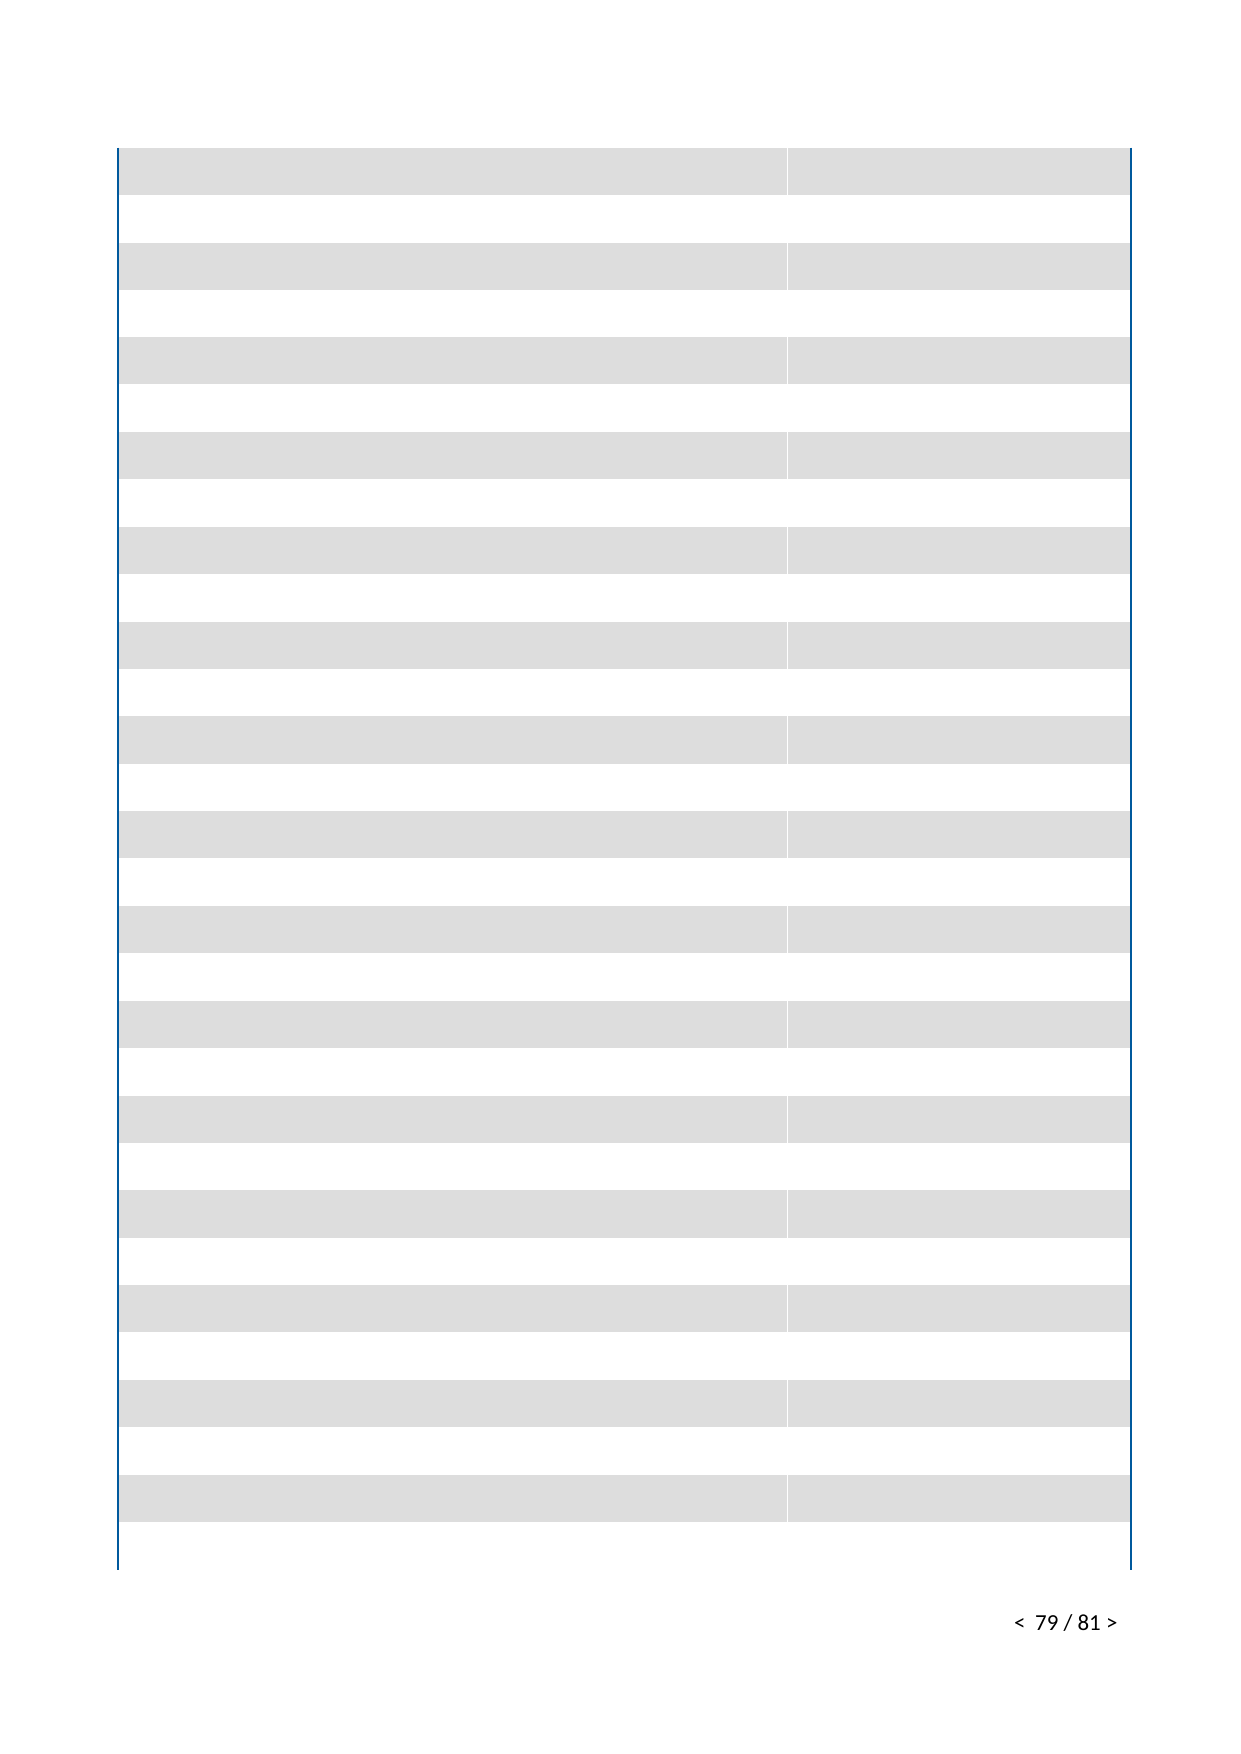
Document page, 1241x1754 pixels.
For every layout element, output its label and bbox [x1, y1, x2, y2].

table_cell [788, 906, 1130, 953]
table_cell [788, 764, 1130, 811]
table_cell [453, 432, 787, 479]
table_cell [788, 479, 1130, 527]
table_cell [119, 1143, 453, 1190]
table_cell [453, 669, 787, 716]
table_cell [788, 1333, 1130, 1380]
table_cell [788, 1380, 1130, 1427]
table_cell [453, 195, 787, 242]
table_cell [119, 1285, 453, 1332]
table_cell [119, 527, 453, 574]
table_cell [788, 859, 1130, 906]
table_cell [788, 195, 1130, 242]
table_cell [788, 1001, 1130, 1048]
table_cell [119, 290, 453, 337]
table_cell [788, 1427, 1130, 1475]
table_cell [119, 1522, 453, 1569]
table_cell [453, 1096, 787, 1143]
table_cell [453, 527, 787, 574]
table_cell [119, 764, 453, 811]
table_cell [119, 1475, 453, 1522]
table_cell [788, 953, 1130, 1001]
table_cell [453, 1285, 787, 1332]
table_cell [788, 243, 1130, 290]
table_cell [119, 195, 453, 242]
table_cell [453, 1143, 787, 1190]
table_cell [453, 1238, 787, 1285]
table_cell [453, 1001, 787, 1048]
table_cell [788, 1190, 1130, 1238]
table_cell [453, 1190, 787, 1238]
table_cell [119, 574, 453, 622]
table_cell [453, 859, 787, 906]
table_cell [453, 906, 787, 953]
table_cell [453, 1427, 787, 1475]
table_cell [119, 1333, 453, 1380]
table_cell [119, 1238, 453, 1285]
table_cell [119, 432, 453, 479]
table_cell [453, 716, 787, 764]
table_cell [119, 622, 453, 669]
table_cell [453, 243, 787, 290]
table_cell [788, 622, 1130, 669]
table_cell [788, 1238, 1130, 1285]
table_cell [119, 148, 453, 195]
table_cell [119, 337, 453, 384]
table_cell [453, 764, 787, 811]
table_cell [453, 148, 787, 195]
table_cell [453, 1475, 787, 1522]
table_cell [119, 385, 453, 432]
table_cell [453, 1333, 787, 1380]
table_cell [453, 1522, 787, 1569]
table_cell [788, 337, 1130, 384]
table_cell [119, 811, 453, 858]
table_cell [788, 527, 1130, 574]
table_cell [119, 1096, 453, 1143]
table_cell [119, 716, 453, 764]
table_cell [119, 1048, 453, 1096]
table_cell [119, 906, 453, 953]
table_cell [788, 574, 1130, 622]
table_cell [453, 479, 787, 527]
table_cell [453, 290, 787, 337]
table_cell [453, 1048, 787, 1096]
table_cell [788, 669, 1130, 716]
table_cell [119, 1001, 453, 1048]
table_cell [453, 1380, 787, 1427]
table_cell [788, 1143, 1130, 1190]
table_cell [788, 148, 1130, 195]
table_cell [788, 290, 1130, 337]
table_cell [119, 243, 453, 290]
table_cell [788, 1285, 1130, 1332]
table_cell [788, 1522, 1130, 1569]
table_cell [453, 953, 787, 1001]
table_cell [119, 669, 453, 716]
table_cell [119, 1427, 453, 1475]
table_cell [453, 385, 787, 432]
table_cell [453, 811, 787, 858]
table_cell [788, 432, 1130, 479]
table_cell [788, 716, 1130, 764]
table_cell [119, 1380, 453, 1427]
table_cell [119, 953, 453, 1001]
table_cell [788, 1475, 1130, 1522]
table_cell [119, 1190, 453, 1238]
table_cell [453, 574, 787, 622]
table_cell [453, 337, 787, 384]
table_cell [453, 622, 787, 669]
table_cell [119, 479, 453, 527]
table_cell [788, 1096, 1130, 1143]
table_cell [788, 811, 1130, 858]
table_cell [119, 859, 453, 906]
table_cell [788, 385, 1130, 432]
table_cell [788, 1048, 1130, 1096]
